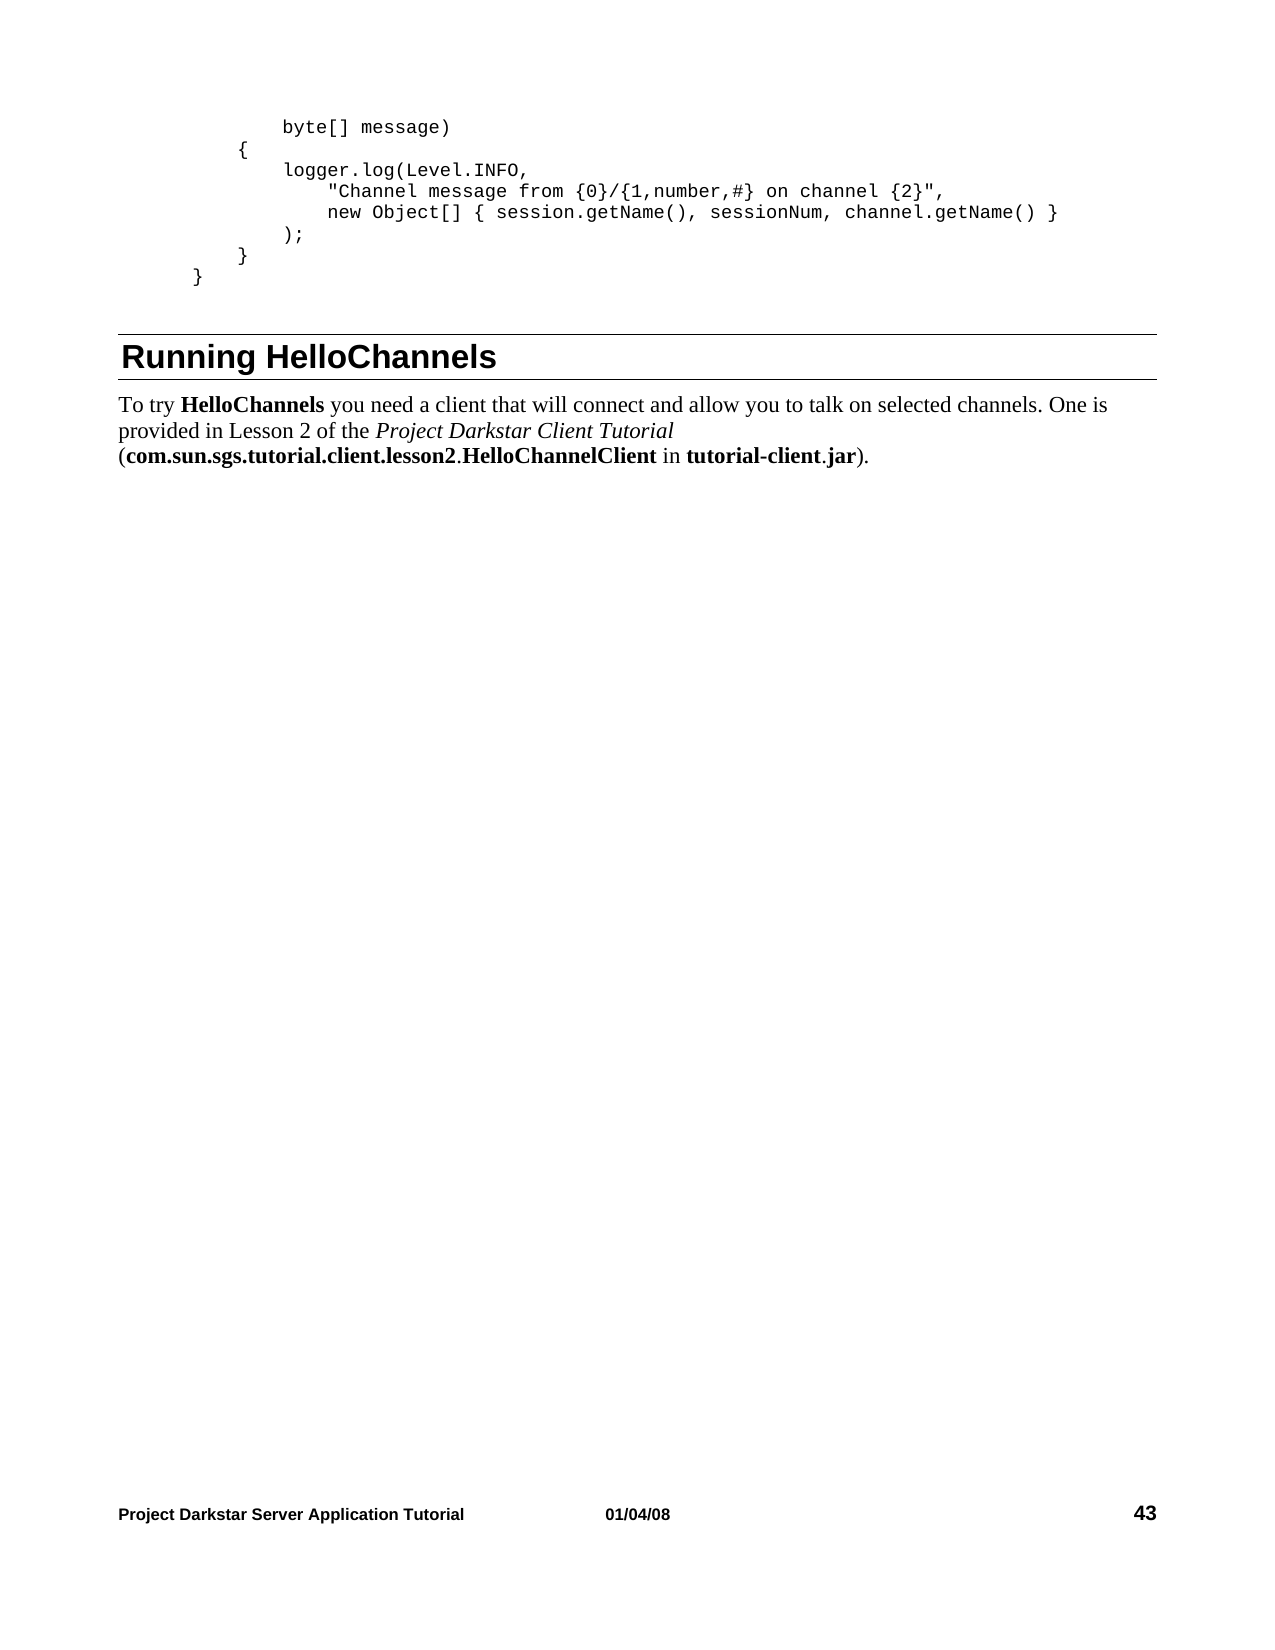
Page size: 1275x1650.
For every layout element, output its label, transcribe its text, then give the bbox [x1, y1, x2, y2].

subtitle Running HelloChannels [118, 335, 1157, 379]
text To try HelloChannels you need a client that will connect and allow you to talk on selected channels. One is provided in Lesson 2 of the Project Darkstar Client Tutorial (com.sun.sgs.tutorial.client.lesson2.HelloChannelClient in tutorial-client.jar). [118, 392, 1157, 468]
text byte[] message) { logger.log(Level.INFO, "Channel message from {0}/{1,number,#} on channel {2}", new Object[] { session.getName(), sessionNum, channel.getName() } ); } } [192, 118, 1098, 309]
